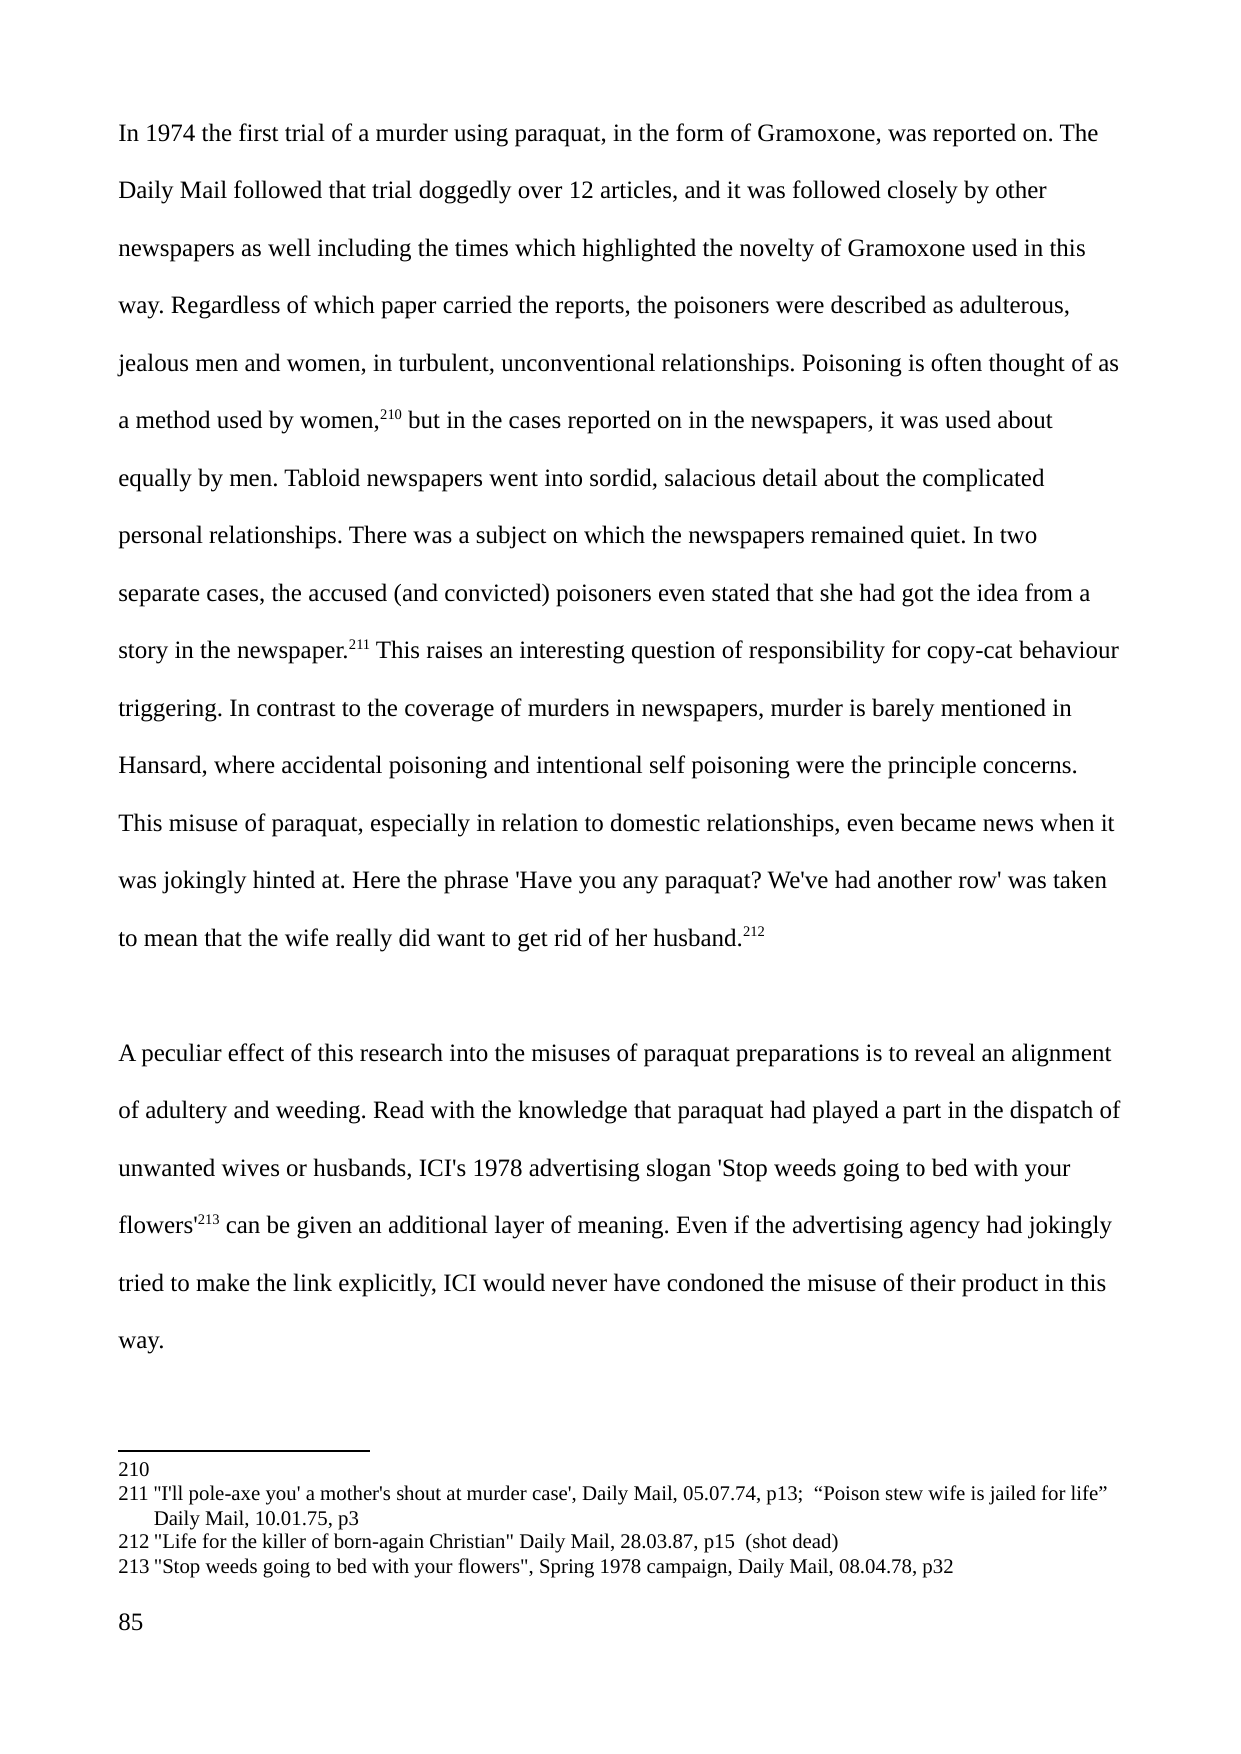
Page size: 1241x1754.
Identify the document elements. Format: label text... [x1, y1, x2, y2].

text "Stop weeds going to bed with your flowers", Spring 1978 campaign, Daily Mail, 08.04.78, p32 [118, 1553, 1122, 1578]
text In 1974 the first trial of a murder using paraquat, in the form of Gramoxone, was reported on. The Daily Mail followed that trial doggedly over 12 articles, and it was followed closely by other newspapers as well including the times which highlighted the novelty of Gramoxone used in this way. Regardless of which paper carried the reports, the poisoners were described as adulterous, jealous men and women, in turbulent, unconventional relationships. Poisoning is often thought of as a method used by women, but in the cases reported on in the newspapers, it was used about equally by men. Tabloid newspapers went into sordid, salacious detail about the complicated personal relationships. There was a subject on which the newspapers remained quiet. In two separate cases, the accused (and convicted) poisoners even stated that she had got the idea from a story in the newspaper. This raises an interesting question of responsibility for copy-cat behaviour triggering. In contrast to the coverage of murders in newspapers, murder is barely mentioned in Hansard, where accidental poisoning and intentional self poisoning were the principle concerns. This misuse of paraquat, especially in relation to domestic relationships, even became news when it was jokingly hinted at. Here the phrase 'Have you any paraquat? We've had another row' was taken to mean that the wife really did want to get rid of her husband. [118, 118, 1122, 952]
text ''I'll pole-axe you' a mother's shout at murder case', Daily Mail, 05.07.74, p13; “Poison stew wife is jailed for life” Daily Mail, 10.01.75, p3 [118, 1481, 1122, 1529]
text A peculiar effect of this research into the misuses of paraquat preparations is to reveal an alignment of adultery and weeding. Read with the knowledge that paraquat had played a part in the dispatch of unwanted wives or husbands, ICI's 1978 advertising slogan 'Stop weeds going to bed with your flowers' can be given an additional layer of meaning. Even if the advertising agency had jokingly tried to make the link explicitly, ICI would never have condoned the misuse of their product in this way. [118, 1038, 1122, 1354]
text "Life for the killer of born-again Christian" Daily Mail, 28.03.87, p15 (shot dead) [118, 1529, 1122, 1553]
